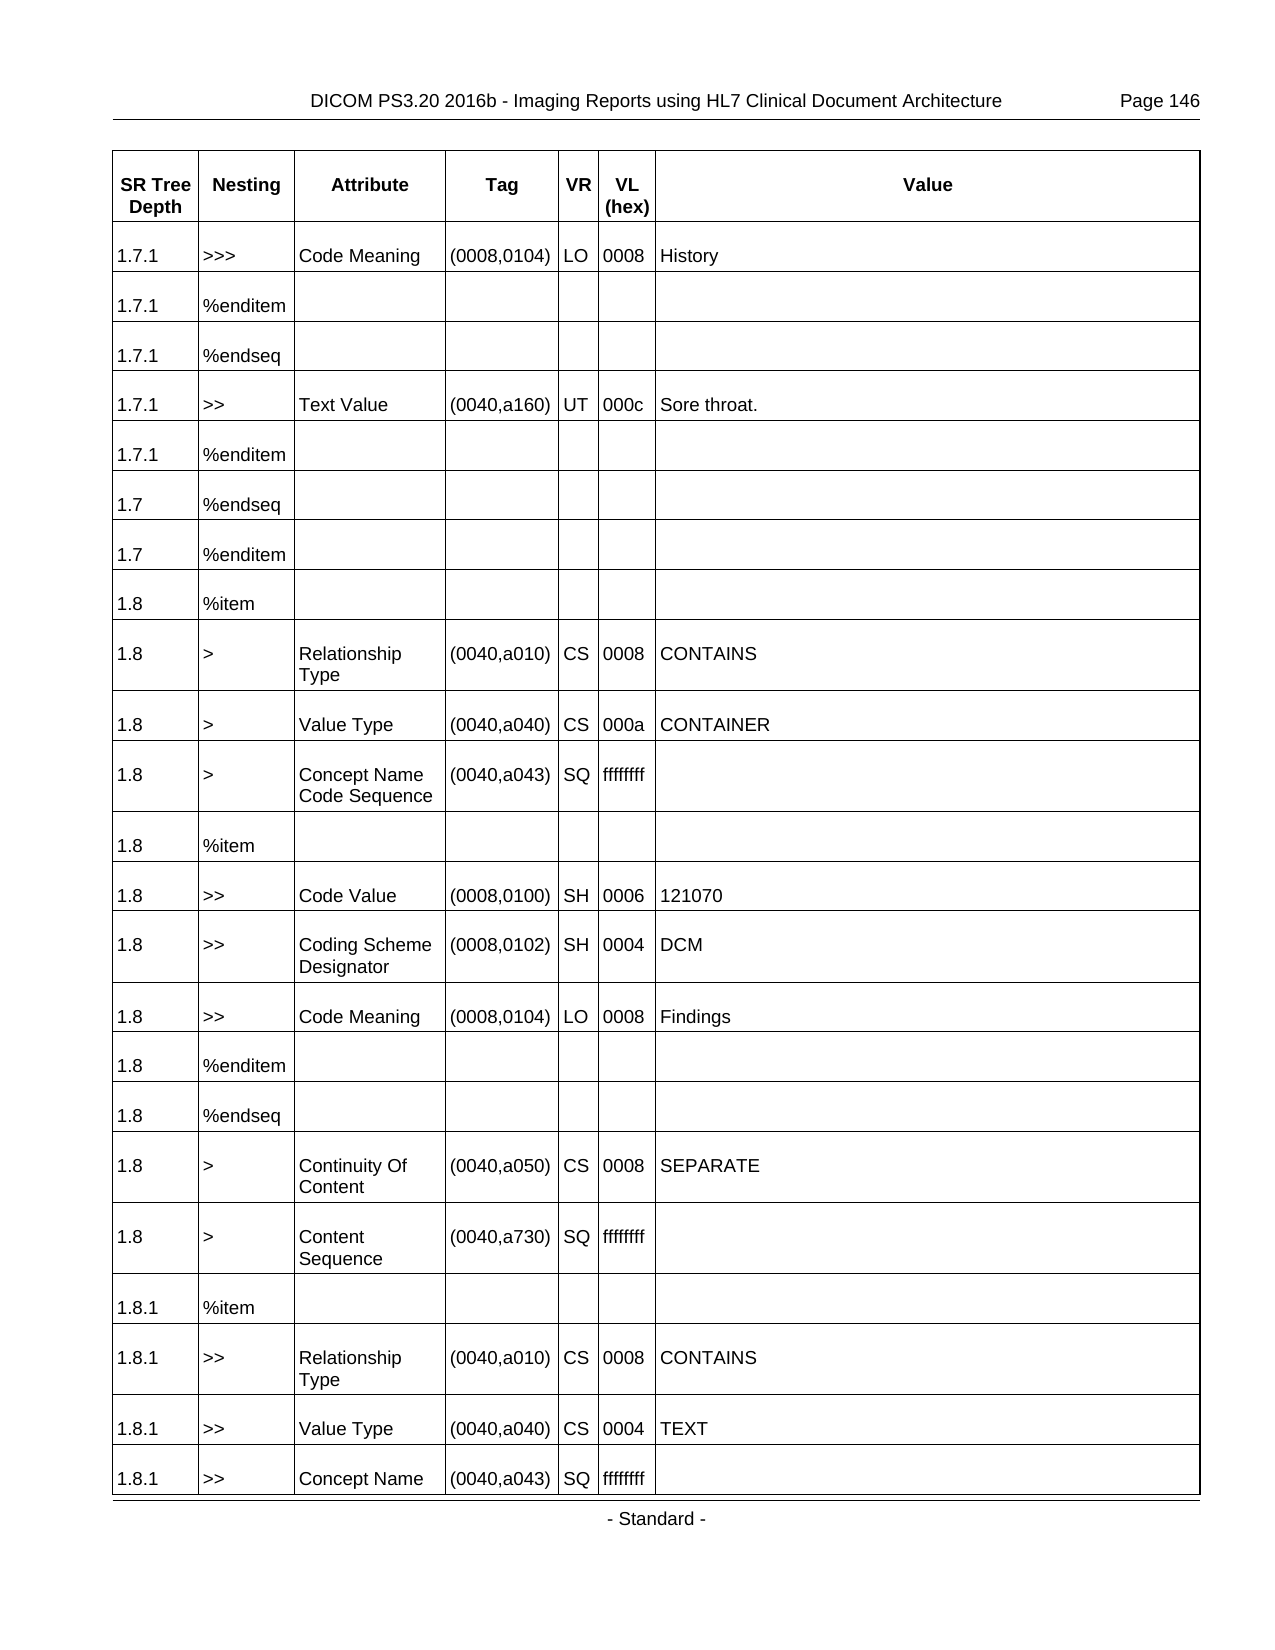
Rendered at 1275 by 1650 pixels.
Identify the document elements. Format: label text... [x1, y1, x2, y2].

table_cell (0008,0100) [446, 862, 558, 910]
table_cell %enditem [199, 421, 294, 470]
table_cell [656, 741, 1199, 811]
table_cell Concept Name [295, 1445, 445, 1493]
table_cell LO [559, 983, 598, 1031]
table_cell [599, 322, 655, 370]
table_cell [656, 1203, 1199, 1273]
table_cell %endseq [199, 471, 294, 519]
table_cell 1.7.1 [113, 371, 198, 420]
table_cell CONTAINER [656, 691, 1199, 740]
table_cell [599, 471, 655, 519]
table_cell [295, 421, 445, 470]
table_cell 1.7 [113, 520, 198, 569]
table_cell CS [559, 691, 598, 740]
table_cell %endseq [199, 1082, 294, 1131]
table_cell > [199, 691, 294, 740]
table_cell Code Value [295, 862, 445, 910]
table_header SR Tree Depth [113, 151, 198, 221]
table_cell 0004 [599, 911, 655, 982]
table_cell > [199, 1203, 294, 1273]
table_cell [446, 471, 558, 519]
table_cell 0008 [599, 1324, 655, 1394]
table_cell %item [199, 570, 294, 619]
table_cell 1.8 [113, 862, 198, 910]
table_cell [599, 812, 655, 861]
table_cell History [656, 222, 1199, 271]
table_cell 1.8 [113, 741, 198, 811]
table_cell [656, 272, 1199, 321]
table_cell ffffffff [599, 741, 655, 811]
table_cell Relationship Type [295, 1324, 445, 1394]
table_cell 0006 [599, 862, 655, 910]
table_cell 1.8 [113, 1082, 198, 1131]
table_cell [295, 520, 445, 569]
table_cell [656, 520, 1199, 569]
table_cell [599, 421, 655, 470]
table_cell [295, 812, 445, 861]
table_cell 1.8.1 [113, 1445, 198, 1493]
table_cell SQ [559, 1203, 598, 1273]
table_cell CS [559, 1324, 598, 1394]
table_cell 1.7.1 [113, 421, 198, 470]
table_cell [446, 812, 558, 861]
table_cell (0040,a010) [446, 1324, 558, 1394]
table_cell > [199, 1132, 294, 1202]
table_cell [295, 1082, 445, 1131]
table_cell 1.7.1 [113, 322, 198, 370]
table_header VR [559, 151, 598, 221]
table_cell [599, 520, 655, 569]
table_cell 1.8 [113, 620, 198, 690]
table_cell [295, 1274, 445, 1323]
table_cell [656, 1032, 1199, 1081]
table_cell Coding Scheme Designator [295, 911, 445, 982]
table_cell >> [199, 1395, 294, 1444]
table_header Nesting [199, 151, 294, 221]
table_cell [559, 272, 598, 321]
table_cell [656, 570, 1199, 619]
table_cell [446, 322, 558, 370]
table_cell 0008 [599, 983, 655, 1031]
table_cell (0040,a043) [446, 1445, 558, 1493]
table_cell [599, 1082, 655, 1131]
table_cell [656, 1082, 1199, 1131]
table_cell [295, 272, 445, 321]
table_cell [559, 1032, 598, 1081]
table_cell >> [199, 862, 294, 910]
table_cell 1.7.1 [113, 222, 198, 271]
table_cell SQ [559, 1445, 598, 1493]
table_cell LO [559, 222, 598, 271]
table_cell TEXT [656, 1395, 1199, 1444]
table_cell SEPARATE [656, 1132, 1199, 1202]
table_cell (0040,a010) [446, 620, 558, 690]
table_cell 1.7.1 [113, 272, 198, 321]
table_cell 000c [599, 371, 655, 420]
table_cell CS [559, 1395, 598, 1444]
table_cell CS [559, 620, 598, 690]
table_cell [559, 520, 598, 569]
table_cell 1.8 [113, 1032, 198, 1081]
table_cell [295, 322, 445, 370]
table_cell [599, 1274, 655, 1323]
table_cell (0040,a730) [446, 1203, 558, 1273]
table_cell 1.8.1 [113, 1395, 198, 1444]
table_cell 1.7 [113, 471, 198, 519]
table_cell Content Sequence [295, 1203, 445, 1273]
table_cell Concept Name Code Sequence [295, 741, 445, 811]
table_cell 1.8 [113, 911, 198, 982]
table_cell %enditem [199, 272, 294, 321]
table_cell [559, 812, 598, 861]
table_cell [446, 1082, 558, 1131]
table_cell %enditem [199, 1032, 294, 1081]
table_cell 0008 [599, 620, 655, 690]
table_cell >> [199, 1445, 294, 1493]
table_cell [656, 322, 1199, 370]
table_cell >> [199, 911, 294, 982]
table_cell ffffffff [599, 1203, 655, 1273]
table_cell 0008 [599, 1132, 655, 1202]
table_cell 0004 [599, 1395, 655, 1444]
table_cell Continuity Of Content [295, 1132, 445, 1202]
table_cell >>> [199, 222, 294, 271]
table_cell 1.8 [113, 691, 198, 740]
table_cell Relationship Type [295, 620, 445, 690]
table_cell > [199, 741, 294, 811]
table_cell DCM [656, 911, 1199, 982]
table_cell >> [199, 371, 294, 420]
table_cell Value Type [295, 691, 445, 740]
table_cell [656, 421, 1199, 470]
table_cell CONTAINS [656, 1324, 1199, 1394]
table_header Attribute [295, 151, 445, 221]
table_cell 1.8 [113, 570, 198, 619]
table_cell 1.8.1 [113, 1324, 198, 1394]
table_cell (0008,0104) [446, 983, 558, 1031]
table_cell > [199, 620, 294, 690]
table_cell ffffffff [599, 1445, 655, 1493]
table_cell [446, 520, 558, 569]
table_cell 0008 [599, 222, 655, 271]
table_cell CS [559, 1132, 598, 1202]
table_cell 1.8 [113, 1203, 198, 1273]
table_header VL (hex) [599, 151, 655, 221]
table_cell (0040,a043) [446, 741, 558, 811]
table_cell [599, 570, 655, 619]
table_cell %item [199, 812, 294, 861]
table_cell [599, 1032, 655, 1081]
table_cell 1.8.1 [113, 1274, 198, 1323]
table_cell 1.8 [113, 812, 198, 861]
table_cell [656, 471, 1199, 519]
table_cell %endseq [199, 322, 294, 370]
table_cell [559, 421, 598, 470]
table_cell Findings [656, 983, 1199, 1031]
table_cell [295, 570, 445, 619]
table_cell [599, 272, 655, 321]
table_cell [295, 471, 445, 519]
table_cell [656, 812, 1199, 861]
table_cell (0040,a050) [446, 1132, 558, 1202]
table_cell [559, 471, 598, 519]
table_cell 121070 [656, 862, 1199, 910]
table_cell SH [559, 862, 598, 910]
table_cell [446, 272, 558, 321]
table_cell [446, 1274, 558, 1323]
table_cell [656, 1445, 1199, 1493]
table_cell (0008,0102) [446, 911, 558, 982]
table_cell Value Type [295, 1395, 445, 1444]
table_cell [446, 570, 558, 619]
table_cell (0040,a040) [446, 691, 558, 740]
table_cell >> [199, 1324, 294, 1394]
table_cell [559, 322, 598, 370]
table_cell SQ [559, 741, 598, 811]
table_cell SH [559, 911, 598, 982]
table_cell 1.8 [113, 983, 198, 1031]
table_cell [559, 1082, 598, 1131]
table_cell [446, 421, 558, 470]
table_cell Code Meaning [295, 222, 445, 271]
table_cell %item [199, 1274, 294, 1323]
table_cell (0040,a160) [446, 371, 558, 420]
table_cell 1.8 [113, 1132, 198, 1202]
table_cell UT [559, 371, 598, 420]
table_cell [559, 570, 598, 619]
table_cell Code Meaning [295, 983, 445, 1031]
table_cell 000a [599, 691, 655, 740]
table_header Value [656, 151, 1199, 221]
table_cell %enditem [199, 520, 294, 569]
table_cell Text Value [295, 371, 445, 420]
table_cell >> [199, 983, 294, 1031]
table_cell [295, 1032, 445, 1081]
table_cell [656, 1274, 1199, 1323]
table_cell Sore throat. [656, 371, 1199, 420]
table_header Tag [446, 151, 558, 221]
table_cell [446, 1032, 558, 1081]
table_cell CONTAINS [656, 620, 1199, 690]
table_cell [559, 1274, 598, 1323]
table_cell (0040,a040) [446, 1395, 558, 1444]
table_cell (0008,0104) [446, 222, 558, 271]
